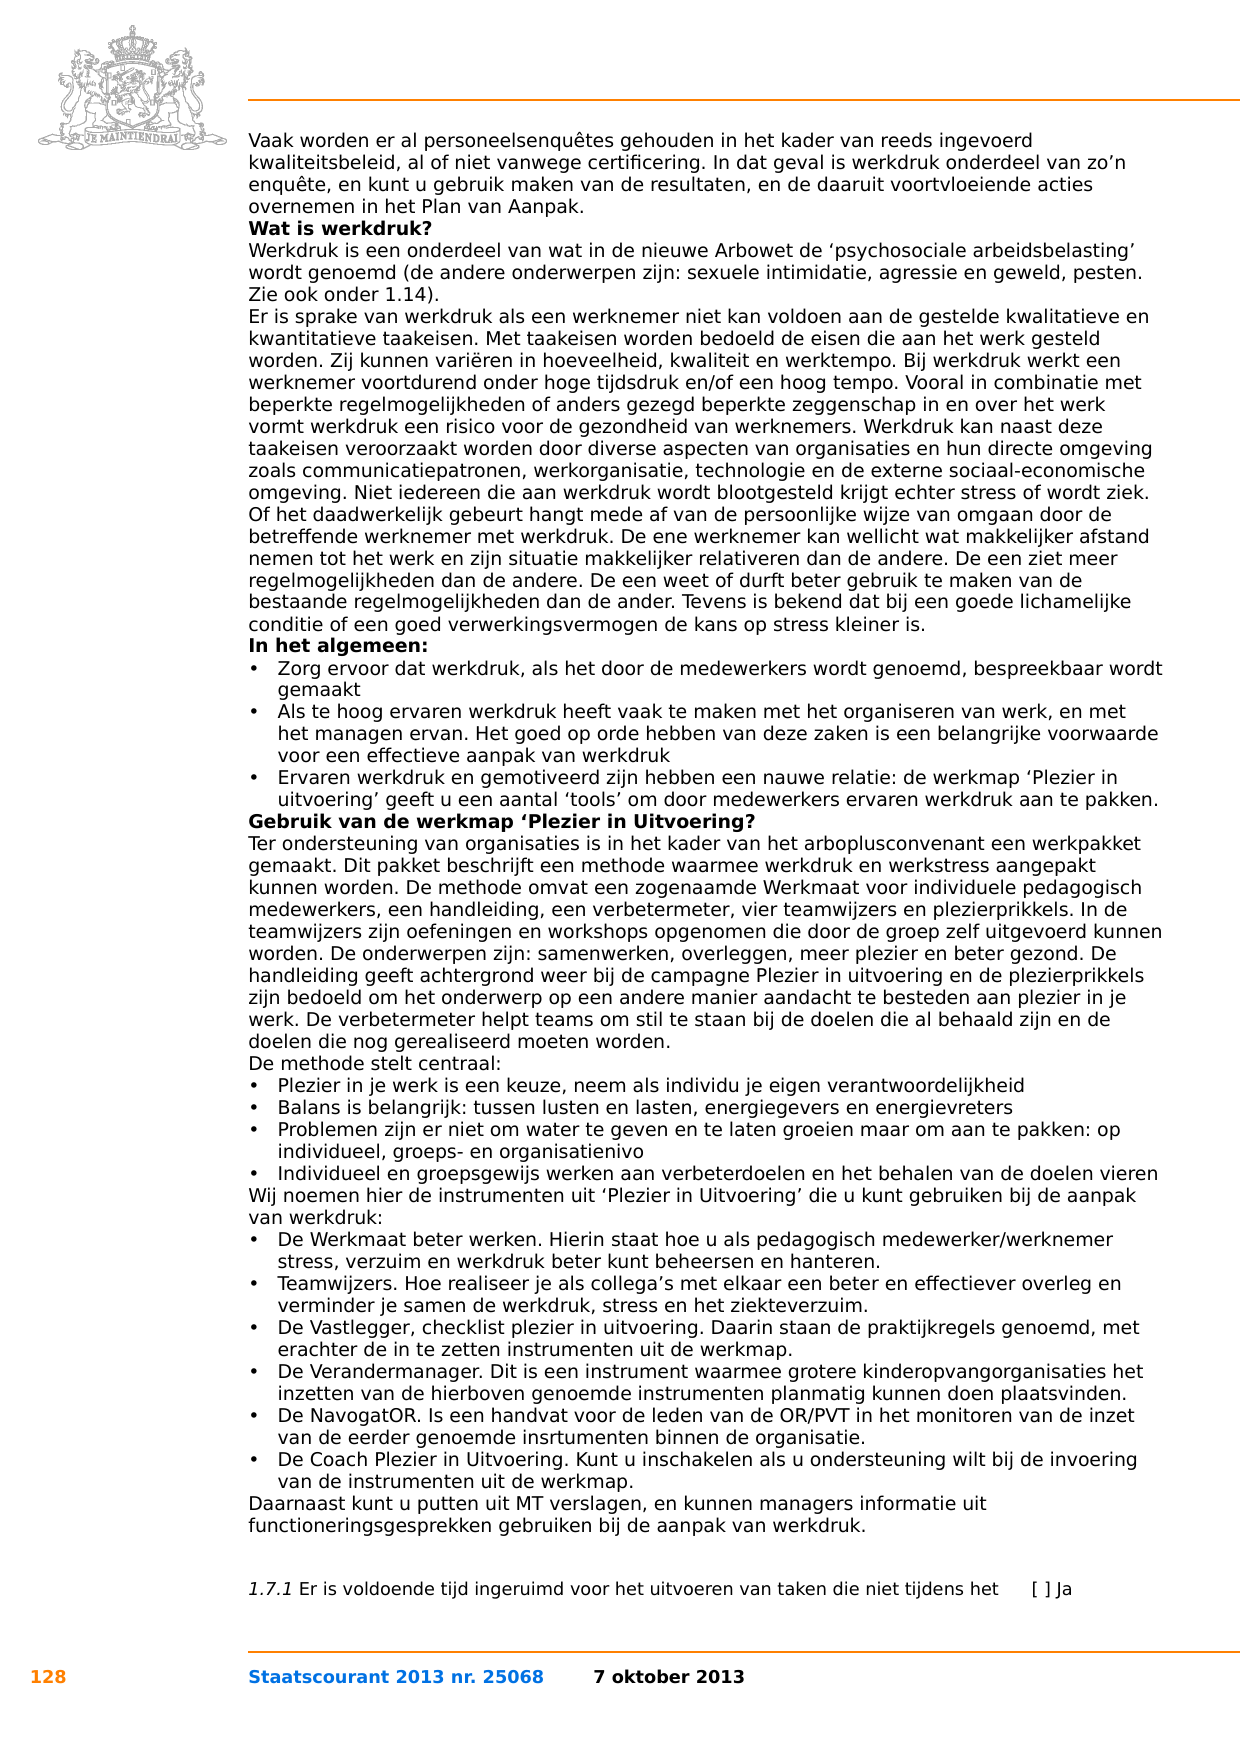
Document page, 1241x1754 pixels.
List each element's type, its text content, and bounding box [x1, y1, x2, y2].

text • Balans is belangrijk: tussen lusten en lasten, energiegevers en energievreters [248, 1097, 1163, 1119]
text • Plezier in je werk is een keuze, neem als individu je eigen verantwoordelijkheid [248, 1075, 1163, 1097]
text • Teamwijzers. Hoe realiseer je als collega’s met elkaar een beter en effectiever overleg en verminder je samen de werkdruk, stress en het ziekteverzuim. [248, 1273, 1163, 1317]
text In het algemeen: [248, 635, 1163, 657]
text • De Verandermanager. Dit is een instrument waarmee grotere kinderopvangorganisaties het inzetten van de hierboven genoemde instrumenten planmatig kunnen doen plaatsvinden. [248, 1361, 1163, 1405]
picture [38, 25, 227, 150]
text • De NavogatOR. Is een handvat voor de leden van de OR/PVT in het monitoren van de inzet van de eerder genoemde insrtumenten binnen de organisatie. [248, 1405, 1163, 1449]
text • Ervaren werkdruk en gemotiveerd zijn hebben een nauwe relatie: de werkmap ‘Plezier in uitvoering’ geeft u een aantal ‘tools’ om door medewerkers ervaren werkdruk aan te pakken. [248, 767, 1163, 811]
text • Zorg ervoor dat werkdruk, als het door de medewerkers wordt genoemd, bespreekbaar wordt gemaakt [248, 657, 1163, 701]
text Daarnaast kunt u putten uit MT verslagen, en kunnen managers informatie uit functioneringsgesprekken gebruiken bij de aanpak van werkdruk. [248, 1493, 1163, 1537]
text Wat is werkdruk? [248, 218, 1163, 240]
table_cell [ ] Ja [1026, 1579, 1163, 1600]
text De methode stelt centraal: [248, 1053, 1163, 1075]
text • De Vastlegger, checklist plezier in uitvoering. Daarin staan de praktijkregels genoemd, met erachter de in te zetten instrumenten uit de werkmap. [248, 1317, 1163, 1361]
text Gebruik van de werkmap ‘Plezier in Uitvoering? [248, 811, 1163, 833]
text • Als te hoog ervaren werkdruk heeft vaak te maken met het organiseren van werk, en met het managen ervan. Het goed op orde hebben van deze zaken is een belangrijke voorwaarde voor een effectieve aanpak van werkdruk [248, 701, 1163, 767]
text Wij noemen hier de instrumenten uit ‘Plezier in Uitvoering’ die u kunt gebruiken bij de aanpak van werkdruk: [248, 1185, 1163, 1229]
text Er is sprake van werkdruk als een werknemer niet kan voldoen aan de gestelde kwalitatieve en kwantitatieve taakeisen. Met taakeisen worden bedoeld de eisen die aan het werk gesteld worden. Zij kunnen variëren in hoeveelheid, kwaliteit en werktempo. Bij werkdruk werkt een werknemer voortdurend onder hoge tijdsdruk en/of een hoog tempo. Vooral in combinatie met beperkte regelmogelijkheden of anders gezegd beperkte zeggenschap in en over het werk vormt werkdruk een risico voor de gezondheid van werknemers. Werkdruk kan naast deze taakeisen veroorzaakt worden door diverse aspecten van organisaties en hun directe omgeving zoals communicatiepatronen, werkorganisatie, technologie en de externe sociaal-economische omgeving. Niet iedereen die aan werkdruk wordt blootgesteld krijgt echter stress of wordt ziek. Of het daadwerkelijk gebeurt hangt mede af van de persoonlijke wijze van omgaan door de betreffende werknemer met werkdruk. De ene werknemer kan wellicht wat makkelijker afstand nemen tot het werk en zijn situatie makkelijker relativeren dan de andere. De een ziet meer regelmogelijkheden dan de andere. De een weet of durft beter gebruik te maken van de bestaande regelmogelijkheden dan de ander. Tevens is bekend dat bij een goede lichamelijke conditie of een goed verwerkingsvermogen de kans op stress kleiner is. [248, 306, 1163, 635]
text • De Werkmaat beter werken. Hierin staat hoe u als pedagogisch medewerker/werknemer stress, verzuim en werkdruk beter kunt beheersen en hanteren. [248, 1229, 1163, 1273]
text Vaak worden er al personeelsenquêtes gehouden in het kader van reeds ingevoerd kwaliteitsbeleid, al of niet vanwege certificering. In dat geval is werkdruk onderdeel van zo’n enquête, en kunt u gebruik maken van de resultaten, en de daaruit voortvloeiende acties overnemen in het Plan van Aanpak. [248, 130, 1163, 218]
text • Individueel en groepsgewijs werken aan verbeterdoelen en het behalen van de doelen vieren [248, 1163, 1163, 1185]
table_cell 1.7.1 Er is voldoende tijd ingeruimd voor het uitvoeren van taken die niet tijdens het [248, 1579, 1026, 1600]
table_header [1026, 1559, 1163, 1579]
text Ter ondersteuning van organisaties is in het kader van het arboplusconvenant een werkpakket gemaakt. Dit pakket beschrijft een methode waarmee werkdruk en werkstress aangepakt kunnen worden. De methode omvat een zogenaamde Werkmaat voor individuele pedagogisch medewerkers, een handleiding, een verbetermeter, vier teamwijzers en plezierprikkels. In de teamwijzers zijn oefeningen en workshops opgenomen die door de groep zelf uitgevoerd kunnen worden. De onderwerpen zijn: samenwerken, overleggen, meer plezier en beter gezond. De handleiding geeft achtergrond weer bij de campagne Plezier in uitvoering en de plezierprikkels zijn bedoeld om het onderwerp op een andere manier aandacht te besteden aan plezier in je werk. De verbetermeter helpt teams om stil te staan bij de doelen die al behaald zijn en de doelen die nog gerealiseerd moeten worden. [248, 833, 1163, 1053]
text Werkdruk is een onderdeel van wat in de nieuwe Arbowet de ‘psychosociale arbeidsbelasting’ wordt genoemd (de andere onderwerpen zijn: sexuele intimidatie, agressie en geweld, pesten. Zie ook onder 1.14). [248, 240, 1163, 306]
text • Problemen zijn er niet om water te geven en te laten groeien maar om aan te pakken: op individueel, groeps- en organisatienivo [248, 1119, 1163, 1163]
text • De Coach Plezier in Uitvoering. Kunt u inschakelen als u ondersteuning wilt bij de invoering van de instrumenten uit de werkmap. [248, 1449, 1163, 1493]
table_header [248, 1559, 1026, 1579]
